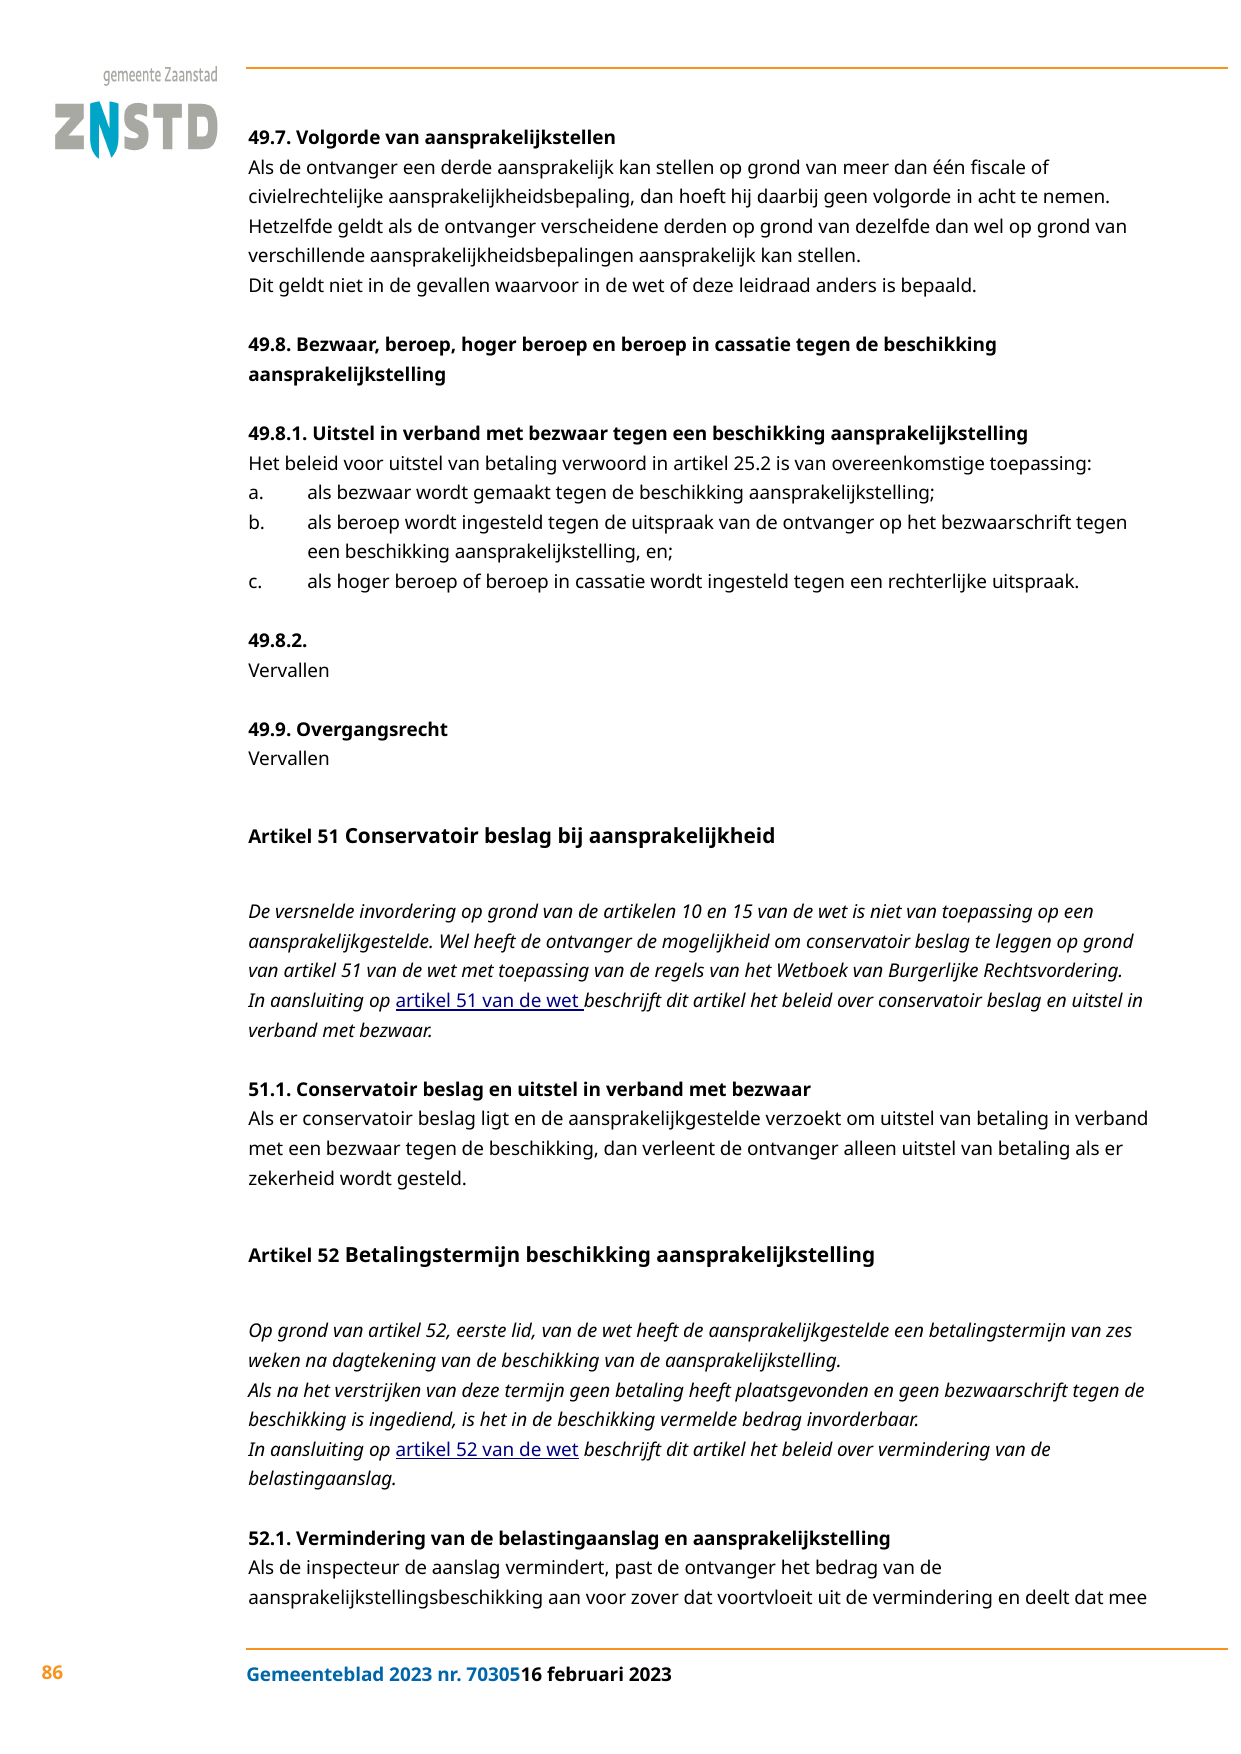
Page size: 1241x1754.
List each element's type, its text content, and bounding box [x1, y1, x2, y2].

text 51.1. Conservatoir beslag en uitstel in verband met bezwaar [248, 1076, 1152, 1102]
text Als de ontvanger een derde aansprakelijk kan stellen op grond van meer dan één fiscale of civielrechtelijke aansprakelijkheidsbepaling, dan hoeft hij daarbij geen volgorde in acht te nemen. Hetzelfde geldt als de ontvanger verscheidene derden op grond van dezelfde dan wel op grond van verschillende aansprakelijkheidsbepalingen aansprakelijk kan stellen. [248, 154, 1152, 268]
text Artikel 52 Betalingstermijn beschikking aansprakelijkstelling [248, 1240, 1152, 1268]
text Vervallen [248, 746, 1152, 771]
list als bezwaar wordt gemaakt tegen de beschikking aansprakelijkstelling; [248, 479, 1152, 505]
text De versnelde invordering op grond van de artikelen 10 en 15 van de wet is niet van toepassing op een aansprakelijkgestelde. Wel heeft de ontvanger de mogelijkheid om conservatoir beslag te leggen op grond van artikel 51 van de wet met toepassing van de regels van het Wetboek van Burgerlijke Rechtsvordering. [248, 898, 1152, 983]
text Op grond van artikel 52, eerste lid, van de wet heeft de aansprakelijkgestelde een betalingstermijn van zes weken na dagtekening van de beschikking van de aansprakelijkstelling. [248, 1318, 1152, 1373]
text Vervallen [248, 657, 1152, 683]
list als beroep wordt ingesteld tegen de uitspraak van de ontvanger op het bezwaarschrift tegen een beschikking aansprakelijkstelling, en; [248, 509, 1152, 564]
text Als de inspecteur de aanslag vermindert, past de ontvanger het bedrag van de aansprakelijkstellingsbeschikking aan voor zover dat voortvloeit uit de vermindering en deelt dat mee [248, 1554, 1152, 1610]
list als hoger beroep of beroep in cassatie wordt ingesteld tegen een rechterlijke uitspraak. [248, 568, 1152, 594]
text Artikel 51 Conservatoir beslag bij aansprakelijkheid [248, 821, 1152, 849]
text Als er conservatoir beslag ligt en de aansprakelijkgestelde verzoekt om uitstel van betaling in verband met een bezwaar tegen de beschikking, dan verleent de ontvanger alleen uitstel van betaling als er zekerheid wordt gesteld. [248, 1106, 1152, 1191]
text Het beleid voor uitstel van betaling verwoord in artikel 25.2 is van overeenkomstige toepassing: [248, 450, 1152, 476]
text Dit geldt niet in de gevallen waarvoor in de wet of deze leidraad anders is bepaald. [248, 272, 1152, 298]
text 49.8.2. [248, 627, 1152, 653]
text 49.8. Bezwaar, beroep, hoger beroep en beroep in cassatie tegen de beschikking aansprakelijkstelling [248, 331, 1152, 387]
text 49.8.1. Uitstel in verband met bezwaar tegen een beschikking aansprakelijkstelling [248, 420, 1152, 446]
text In aansluiting op artikel 51 van de wet beschrijft dit artikel het beleid over conservatoir beslag en uitstel in verband met bezwaar. [248, 987, 1152, 1043]
text 49.7. Volgorde van aansprakelijkstellen [248, 124, 1152, 150]
picture [41, 47, 231, 172]
text 49.9. Overgangsrecht [248, 716, 1152, 742]
text 52.1. Vermindering van de belastingaanslag en aansprakelijkstelling [248, 1525, 1152, 1551]
text In aansluiting op artikel 52 van de wet beschrijft dit artikel het beleid over vermindering van de belastingaanslag. [248, 1436, 1152, 1491]
text Als na het verstrijken van deze termijn geen betaling heeft plaatsgevonden en geen bezwaarschrift tegen de beschikking is ingediend, is het in de beschikking vermelde bedrag invorderbaar. [248, 1377, 1152, 1432]
